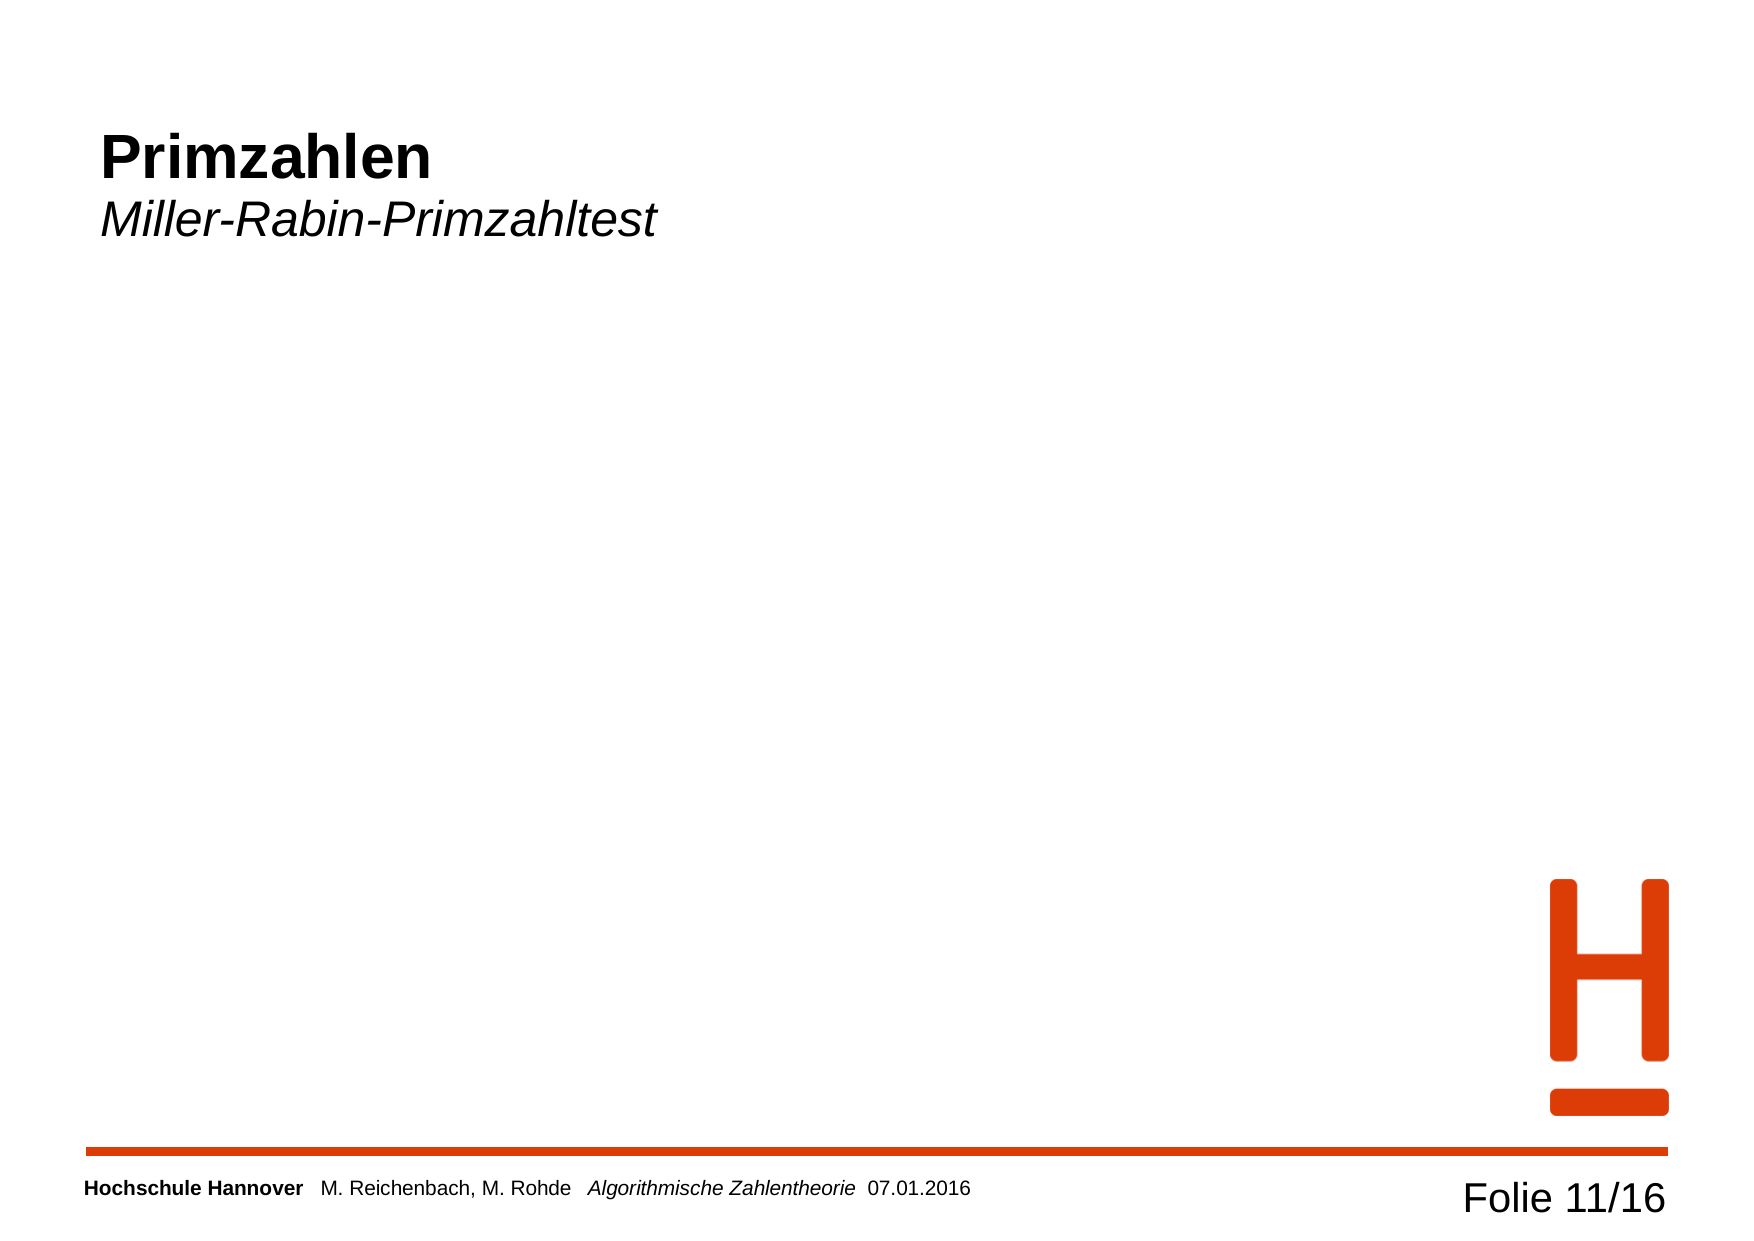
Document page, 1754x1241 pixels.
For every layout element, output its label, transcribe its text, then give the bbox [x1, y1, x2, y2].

picture [1550, 879, 1669, 1116]
title Primzahlen Miller-Rabin-Primzahltest [100, 121, 1683, 278]
